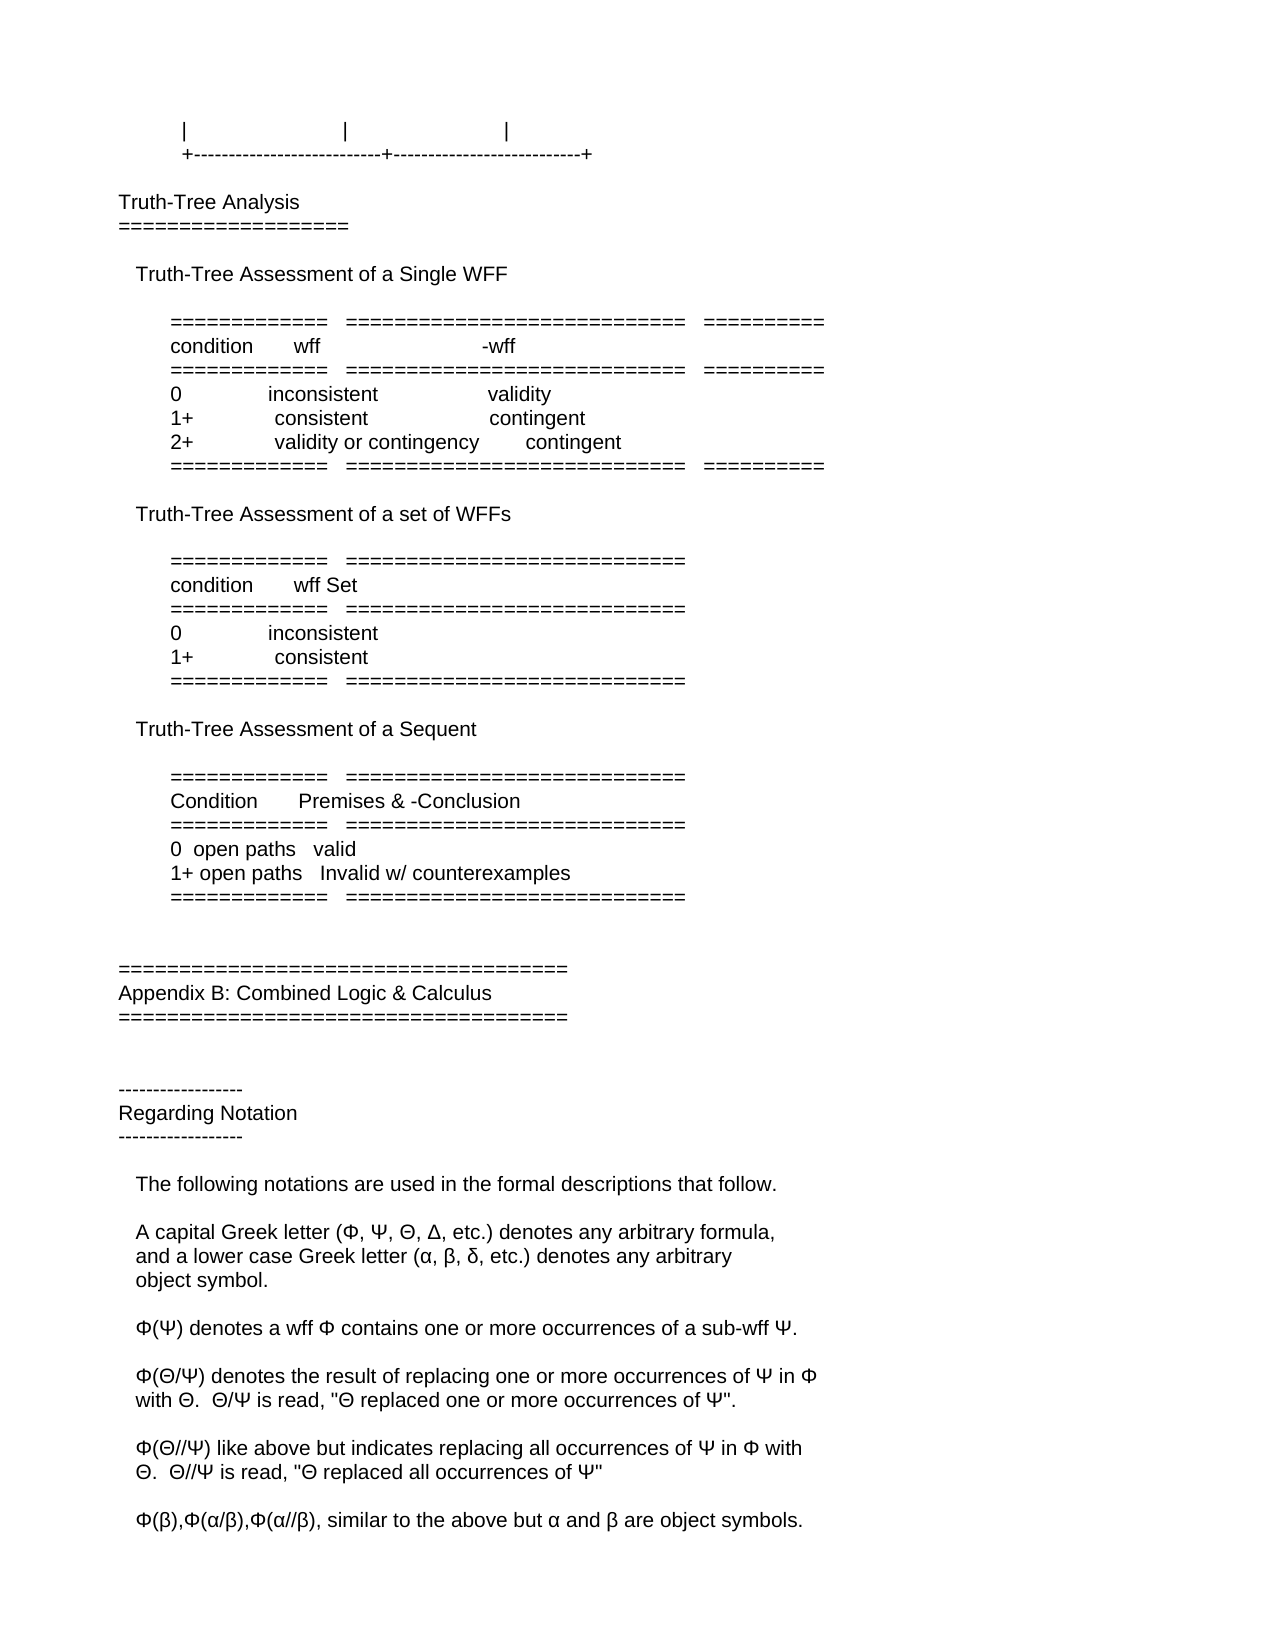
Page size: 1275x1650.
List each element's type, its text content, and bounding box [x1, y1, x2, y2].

text ============= ============================ [118, 765, 1157, 789]
text The following notations are used in the formal descriptions that follow. [118, 1172, 1157, 1196]
text ------------------ [118, 1124, 1157, 1148]
text ============= ============================ [118, 885, 1157, 909]
text condition wff Set [118, 573, 1157, 597]
text and a lower case Greek letter (α, β, δ, etc.) denotes any arbitrary [118, 1244, 1157, 1268]
text Truth-Tree Analysis [118, 190, 1157, 214]
text ===================================== [118, 1004, 1157, 1028]
text +---------------------------+---------------------------+ [118, 142, 1157, 166]
text ============= ============================ [118, 669, 1157, 693]
text 1+ consistent [118, 645, 1157, 669]
text Φ(β),Φ(α/β),Φ(α//β), similar to the above but α and β are object symbols. [118, 1508, 1157, 1532]
text ============= ============================ ========== [118, 358, 1157, 382]
text Φ(Θ//Ψ) like above but indicates replacing all occurrences of Ψ in Φ with [118, 1436, 1157, 1460]
text Appendix B: Combined Logic & Calculus [118, 981, 1157, 1004]
text 0 inconsistent validity [118, 382, 1157, 406]
text ============= ============================ [118, 813, 1157, 837]
text Regarding Notation [118, 1100, 1157, 1124]
text ============= ============================ ========== [118, 453, 1157, 477]
text 2+ validity or contingency contingent [118, 429, 1157, 453]
text Truth-Tree Assessment of a Sequent [118, 717, 1157, 741]
text Θ. Θ//Ψ is read, "Θ replaced all occurrences of Ψ" [118, 1460, 1157, 1484]
text object symbol. [118, 1268, 1157, 1292]
text Φ(Θ/Ψ) denotes the result of replacing one or more occurrences of Ψ in Φ [118, 1364, 1157, 1388]
text Truth-Tree Assessment of a Single WFF [118, 262, 1157, 286]
text | | | [118, 118, 1157, 142]
text with Θ. Θ/Ψ is read, "Θ replaced one or more occurrences of Ψ". [118, 1388, 1157, 1412]
text condition wff -wff [118, 334, 1157, 358]
text Condition Premises & -Conclusion [118, 789, 1157, 813]
text Φ(Ψ) denotes a wff Φ contains one or more occurrences of a sub-wff Ψ. [118, 1316, 1157, 1340]
text 1+ open paths Invalid w/ counterexamples [118, 861, 1157, 885]
text ------------------ [118, 1076, 1157, 1100]
text ============= ============================ ========== [118, 310, 1157, 334]
text 1+ consistent contingent [118, 406, 1157, 429]
text =================== [118, 214, 1157, 238]
text 0 open paths valid [118, 837, 1157, 861]
text ===================================== [118, 957, 1157, 981]
text Truth-Tree Assessment of a set of WFFs [118, 501, 1157, 525]
text ============= ============================ [118, 597, 1157, 621]
text ============= ============================ [118, 549, 1157, 573]
text 0 inconsistent [118, 621, 1157, 645]
text A capital Greek letter (Φ, Ψ, Θ, Δ, etc.) denotes any arbitrary formula, [118, 1220, 1157, 1244]
